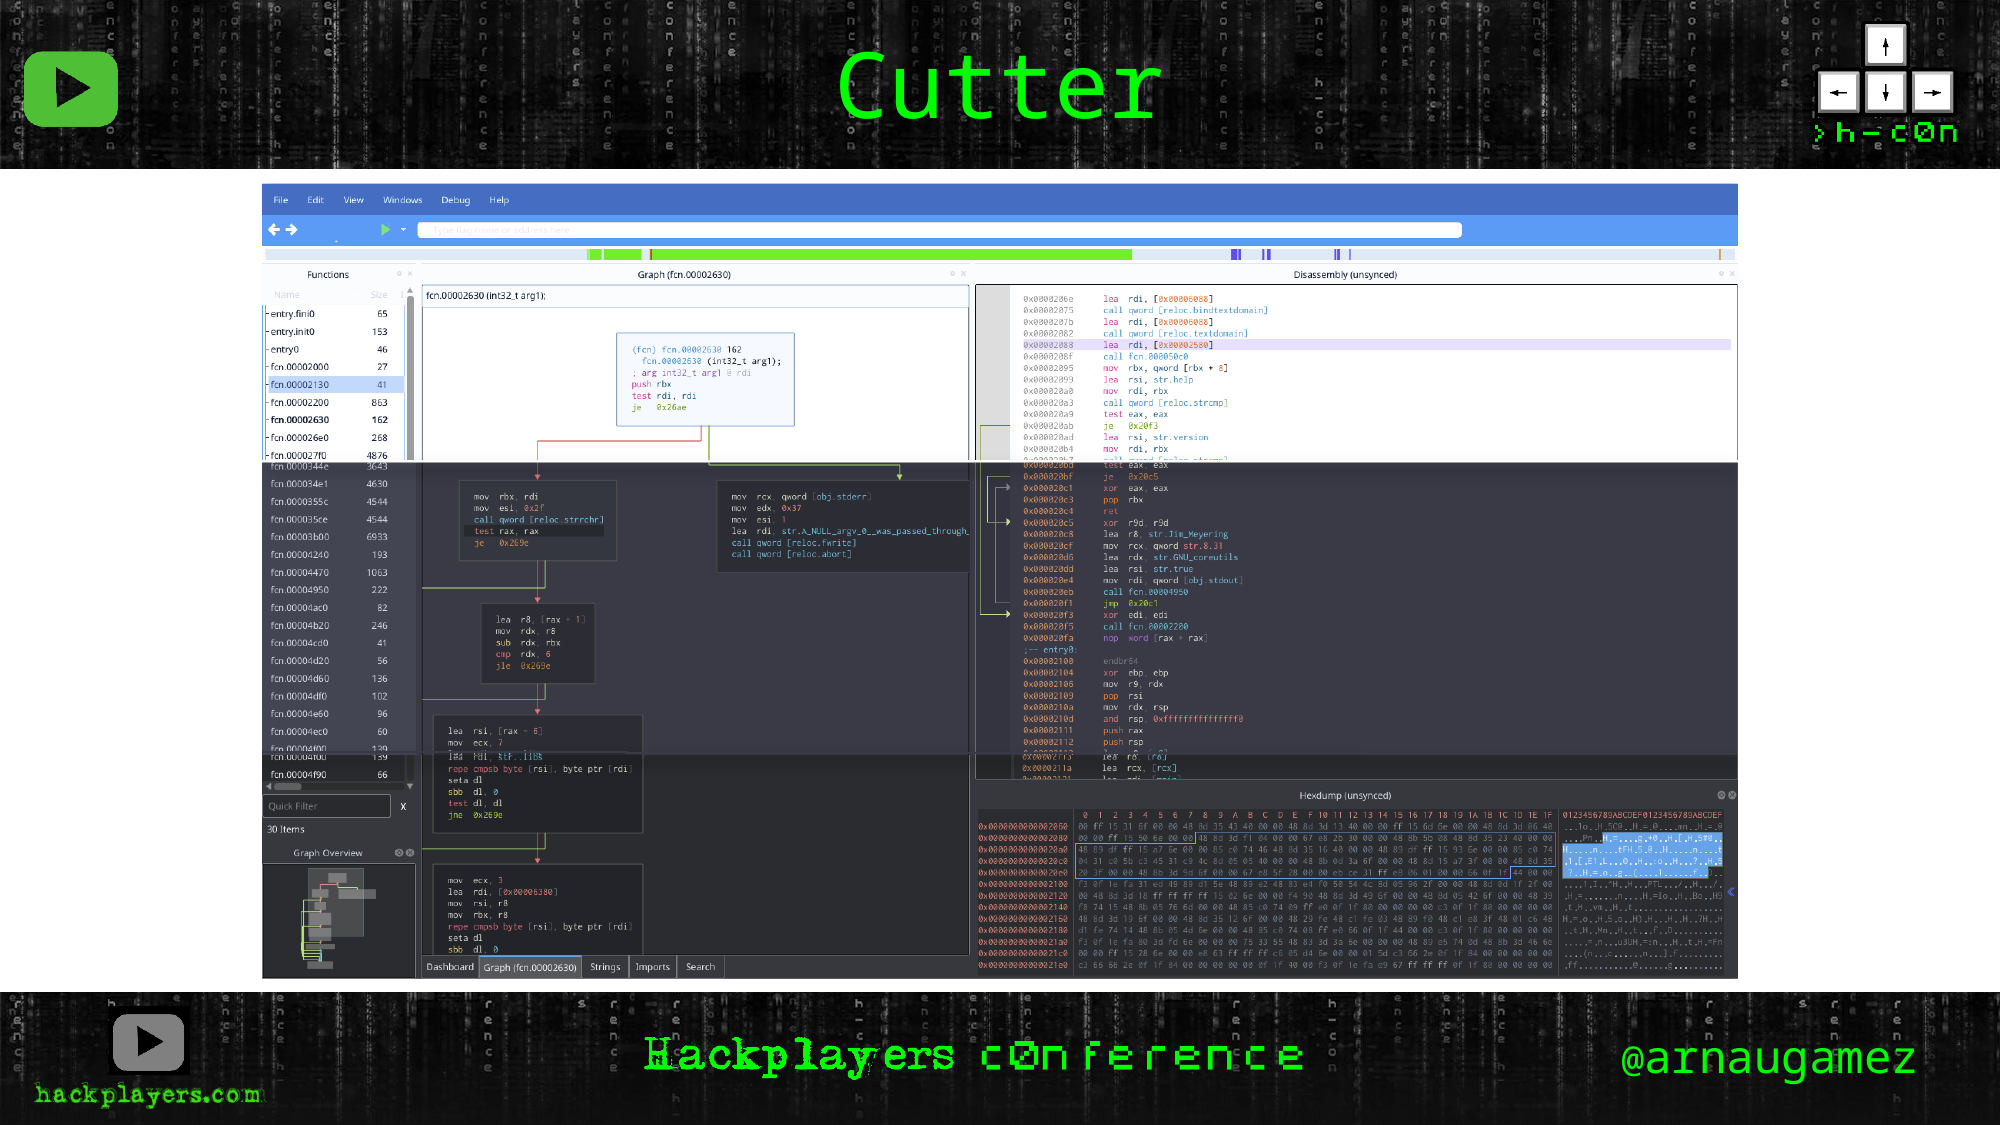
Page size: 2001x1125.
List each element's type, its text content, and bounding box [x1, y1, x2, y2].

title Cutter [256, 0, 1745, 166]
picture [0, 992, 2000, 1125]
picture [0, 0, 2000, 169]
picture [262, 183, 1738, 979]
